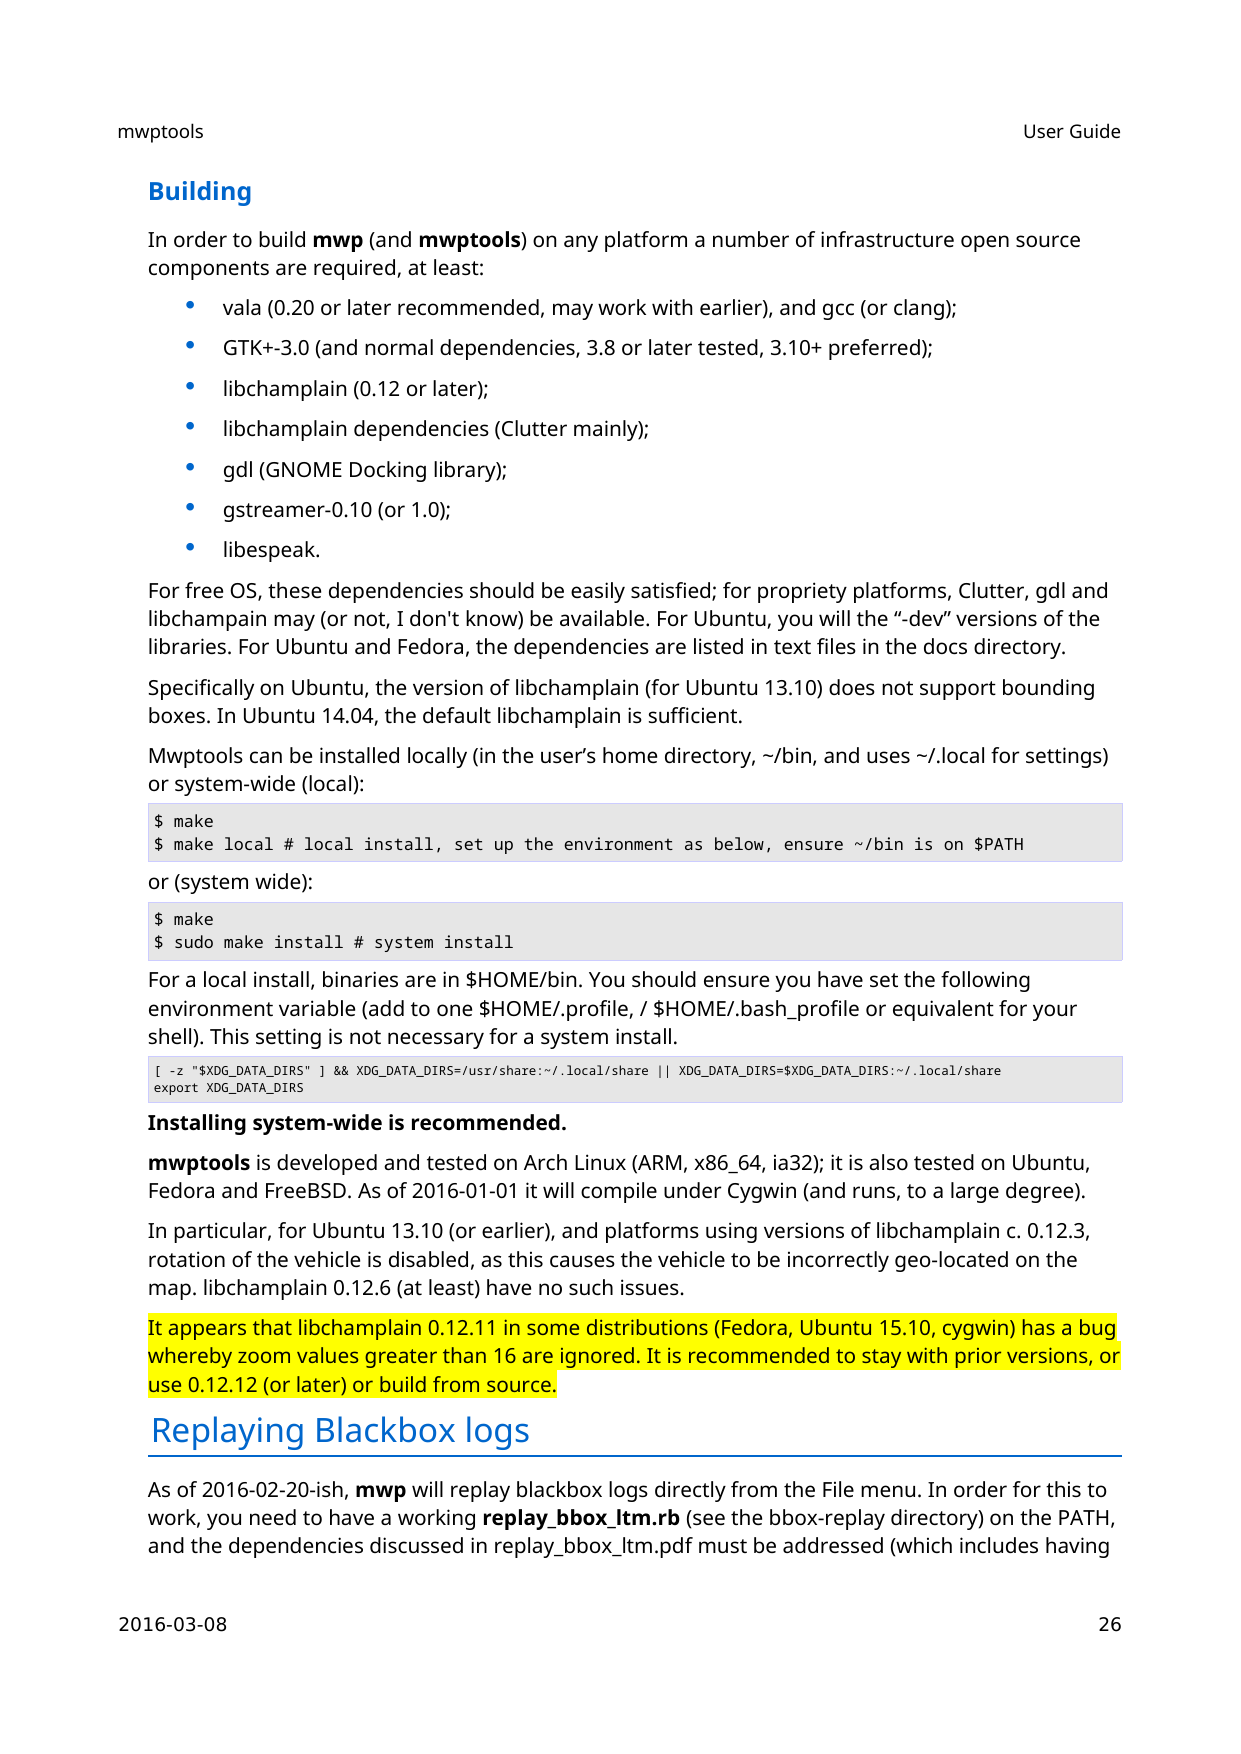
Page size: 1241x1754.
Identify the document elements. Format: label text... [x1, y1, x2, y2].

text For a local install, binaries are in $HOME/bin. You should ensure you have set the following environment variable (add to one $HOME/.profile, / $HOME/.bash_profile or equivalent for your shell). This setting is not necessary for a system install. [148, 966, 1122, 1050]
list gstreamer-0.10 (or 1.0); [185, 495, 1122, 524]
text $ make [149, 903, 1122, 924]
list GTK+-3.0 (and normal dependencies, 3.8 or later tested, 3.10+ preferred); [185, 333, 1122, 362]
text Installing system-wide is recommended. [148, 1108, 1122, 1136]
text Mwptools can be installed locally (in the user’s home directory, ~/bin, and uses ~/.local for settings) or system-wide (local): [148, 741, 1122, 797]
text [ -z "$XDG_DATA_DIRS" ] && XDG_DATA_DIRS=/usr/share:~/.local/share || XDG_DATA_DIRS=$XDG_DATA_DIRS:~/.local/share [149, 1057, 1122, 1073]
text $ make [149, 804, 1122, 826]
text $ make local # local install, set up the environment as below, ensure ~/bin is on $PATH [149, 826, 1122, 861]
list vala (0.20 or later recommended, may work with earlier), and gcc (or clang); [185, 293, 1122, 322]
text export XDG_DATA_DIRS [149, 1073, 1122, 1102]
text mwptools is developed and tested on Arch Linux (ARM, x86_64, ia32); it is also tested on Ubuntu, Fedora and FreeBSD. As of 2016-01-01 it will compile under Cygwin (and runs, to a large degree). [148, 1148, 1122, 1205]
list libchamplain dependencies (Clutter mainly); [185, 414, 1122, 443]
text In order to build mwp (and mwptools) on any platform a number of infrastructure open source components are required, at least: [148, 225, 1122, 281]
text It appears that libchamplain 0.12.11 in some distributions (Fedora, Ubuntu 15.10, cygwin) has a bug whereby zoom values greater than 16 are ignored. It is recommended to stay with prior versions, or use 0.12.12 (or later) or build from source. [148, 1313, 1122, 1398]
text Specifically on Ubuntu, the version of libchamplain (for Ubuntu 13.10) does not support bounding boxes. In Ubuntu 14.04, the default libchamplain is sufficient. [148, 673, 1122, 729]
text or (system wide): [148, 867, 1122, 896]
text As of 2016-02-20-ish, mwp will replay blackbox logs directly from the File menu. In order for this to work, you need to have a working replay_bbox_ltm.rb (see the bbox-replay directory) on the PATH, and the dependencies discussed in replay_bbox_ltm.pdf must be addressed (which includes having [148, 1475, 1122, 1560]
subtitle Building [148, 173, 1122, 207]
list gdl (GNOME Docking library); [185, 455, 1122, 483]
text $ sudo make install # system install [149, 924, 1122, 960]
subtitle Replaying Blackbox logs [148, 1404, 1122, 1455]
list libchamplain (0.12 or later); [185, 374, 1122, 402]
list libespeak. [185, 536, 1122, 564]
text In particular, for Ubuntu 13.10 (or earlier), and platforms using versions of libchamplain c. 0.12.3, rotation of the vehicle is disabled, as this causes the vehicle to be incorrectly geo-located on the map. libchamplain 0.12.6 (at least) have no such issues. [148, 1217, 1122, 1301]
text For free OS, these dependencies should be easily satisfied; for propriety platforms, Clutter, gdl and libchampain may (or not, I don't know) be available. For Ubuntu, you will the “-dev” versions of the libraries. For Ubuntu and Fedora, the dependencies are listed in text files in the docs directory. [148, 576, 1122, 661]
